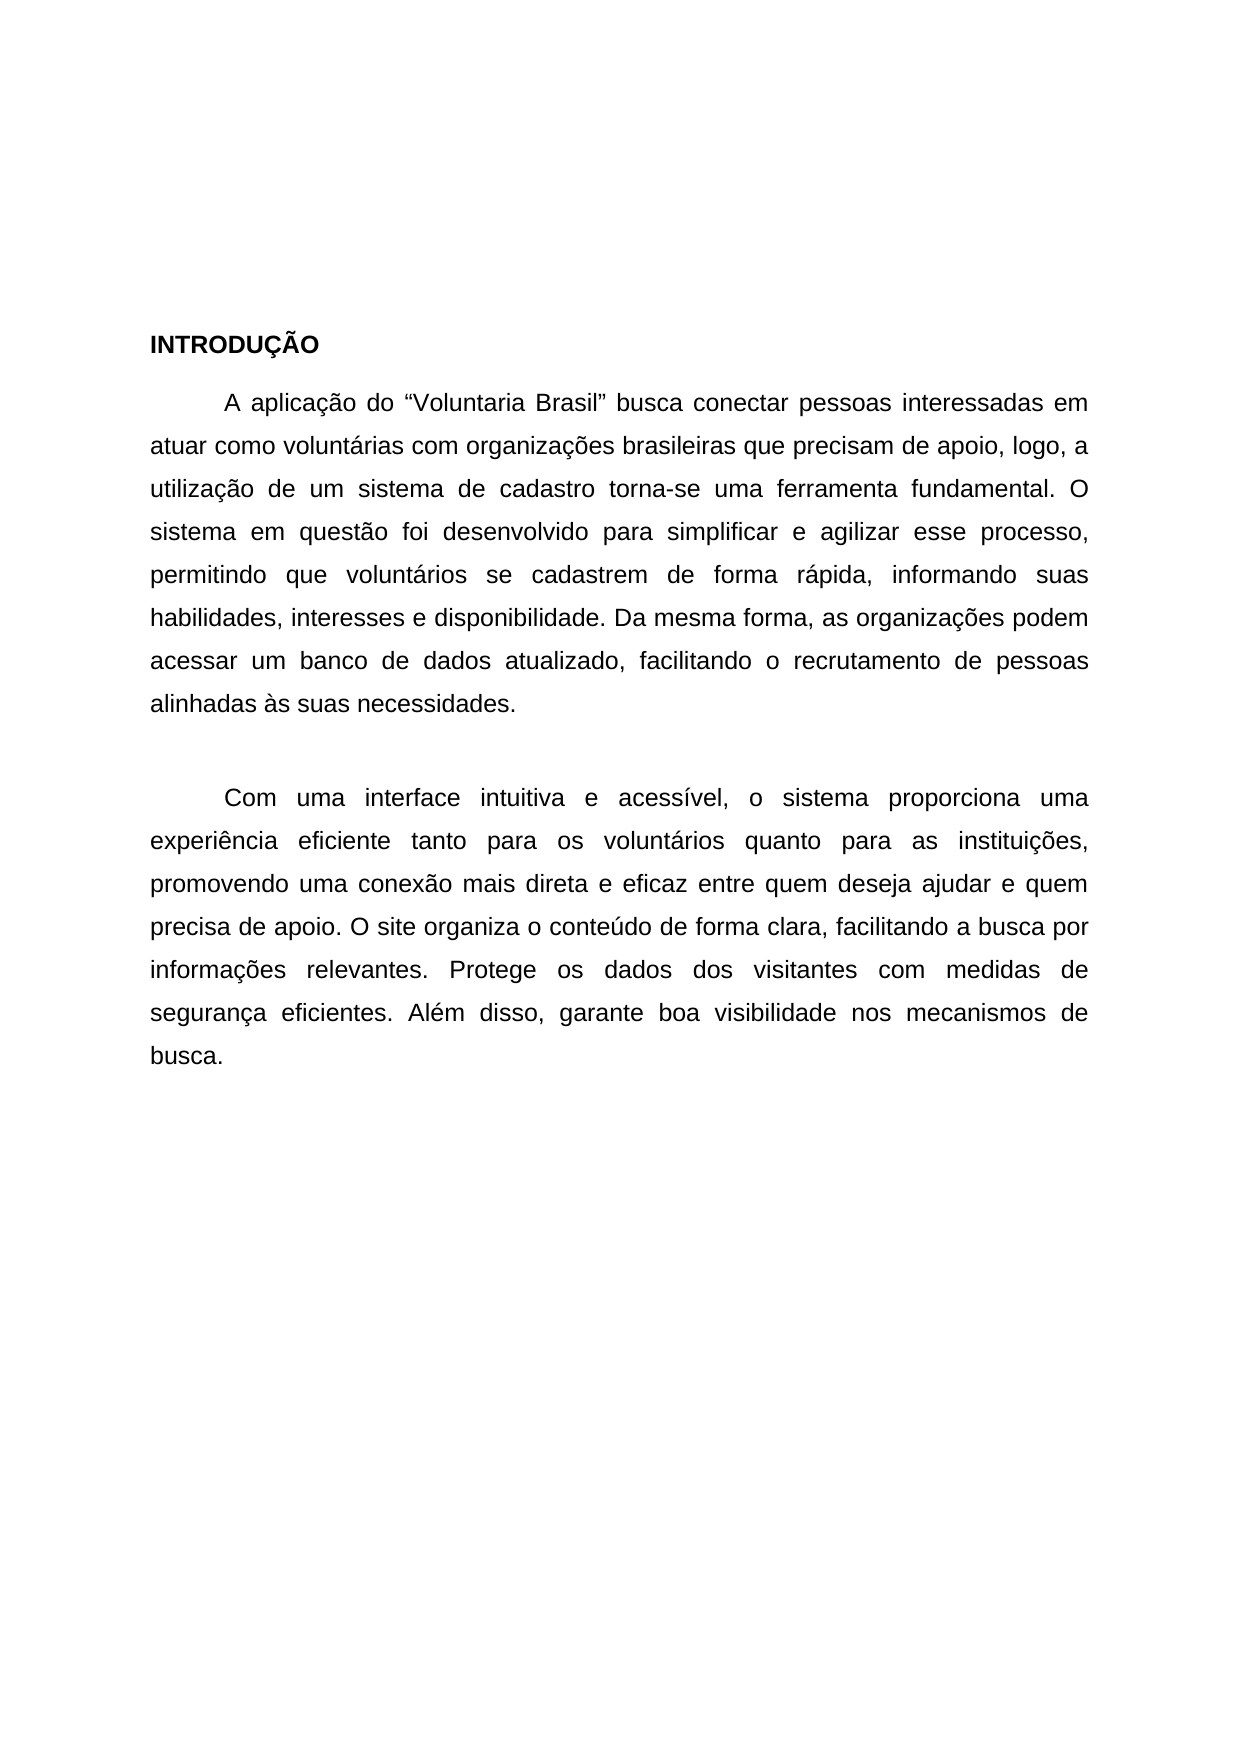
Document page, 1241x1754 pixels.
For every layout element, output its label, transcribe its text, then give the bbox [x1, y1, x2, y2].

text A aplicação do “Voluntaria Brasil” busca conectar pessoas interessadas em atuar como voluntárias com organizações brasileiras que precisam de apoio, logo, a utilização de um sistema de cadastro torna-se uma ferramenta fundamental. O sistema em questão foi desenvolvido para simplificar e agilizar esse processo, permitindo que voluntários se cadastrem de forma rápida, informando suas habilidades, interesses e disponibilidade. Da mesma forma, as organizações podem acessar um banco de dados atualizado, facilitando o recrutamento de pessoas alinhadas às suas necessidades. [150, 388, 1090, 718]
text Com uma interface intuitiva e acessível, o sistema proporciona uma experiência eficiente tanto para os voluntários quanto para as instituições, promovendo uma conexão mais direta e eficaz entre quem deseja ajudar e quem precisa de apoio. O site organiza o conteúdo de forma clara, facilitando a busca por informações relevantes. Protege os dados dos visitantes com medidas de segurança eficientes. Além disso, garante boa visibilidade nos mecanismos de busca. [150, 783, 1090, 1070]
subtitle INTRODUÇÃO [150, 329, 1090, 358]
